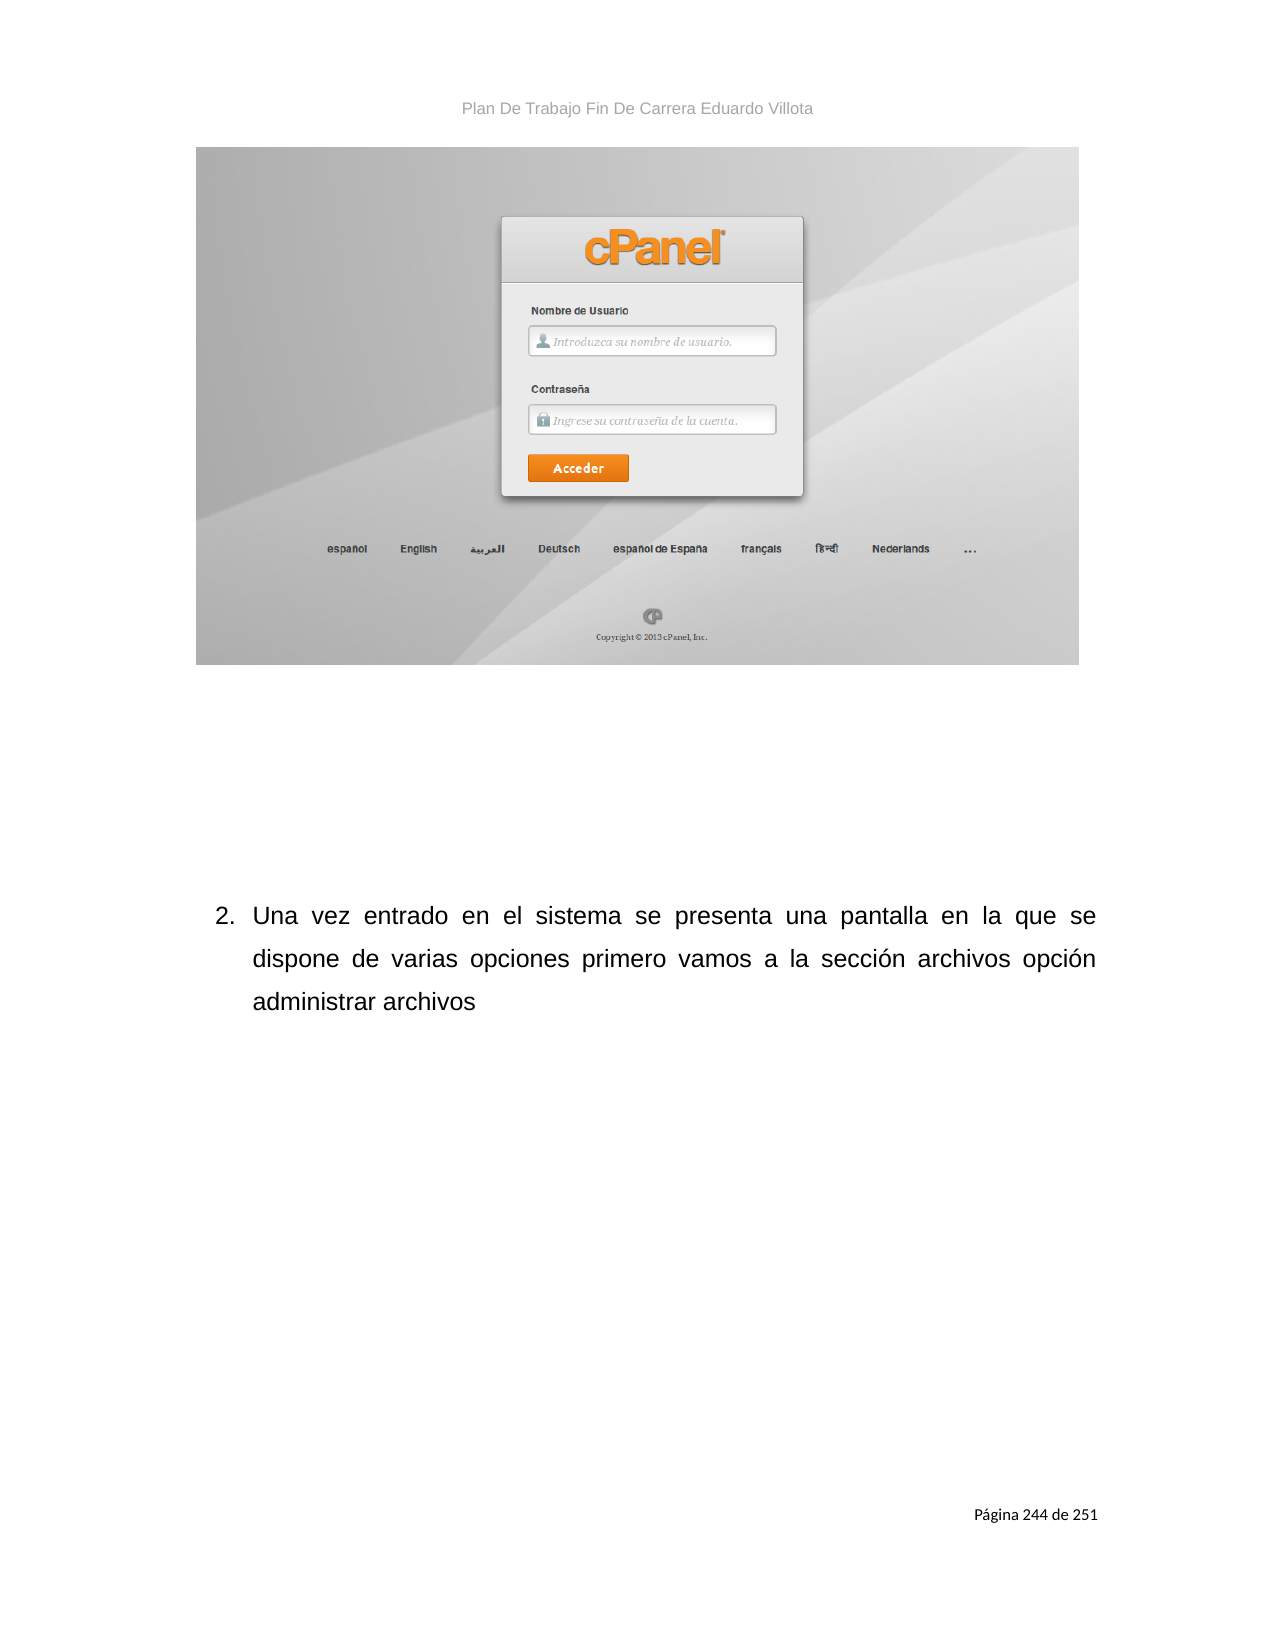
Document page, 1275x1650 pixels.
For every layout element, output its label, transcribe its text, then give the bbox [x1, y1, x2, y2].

picture [196, 147, 1079, 665]
list Una vez entrado en el sistema se presenta una pantalla en la que se dispone de varias opciones primero vamos a la sección archivos opción administrar archivos [215, 901, 1098, 1016]
